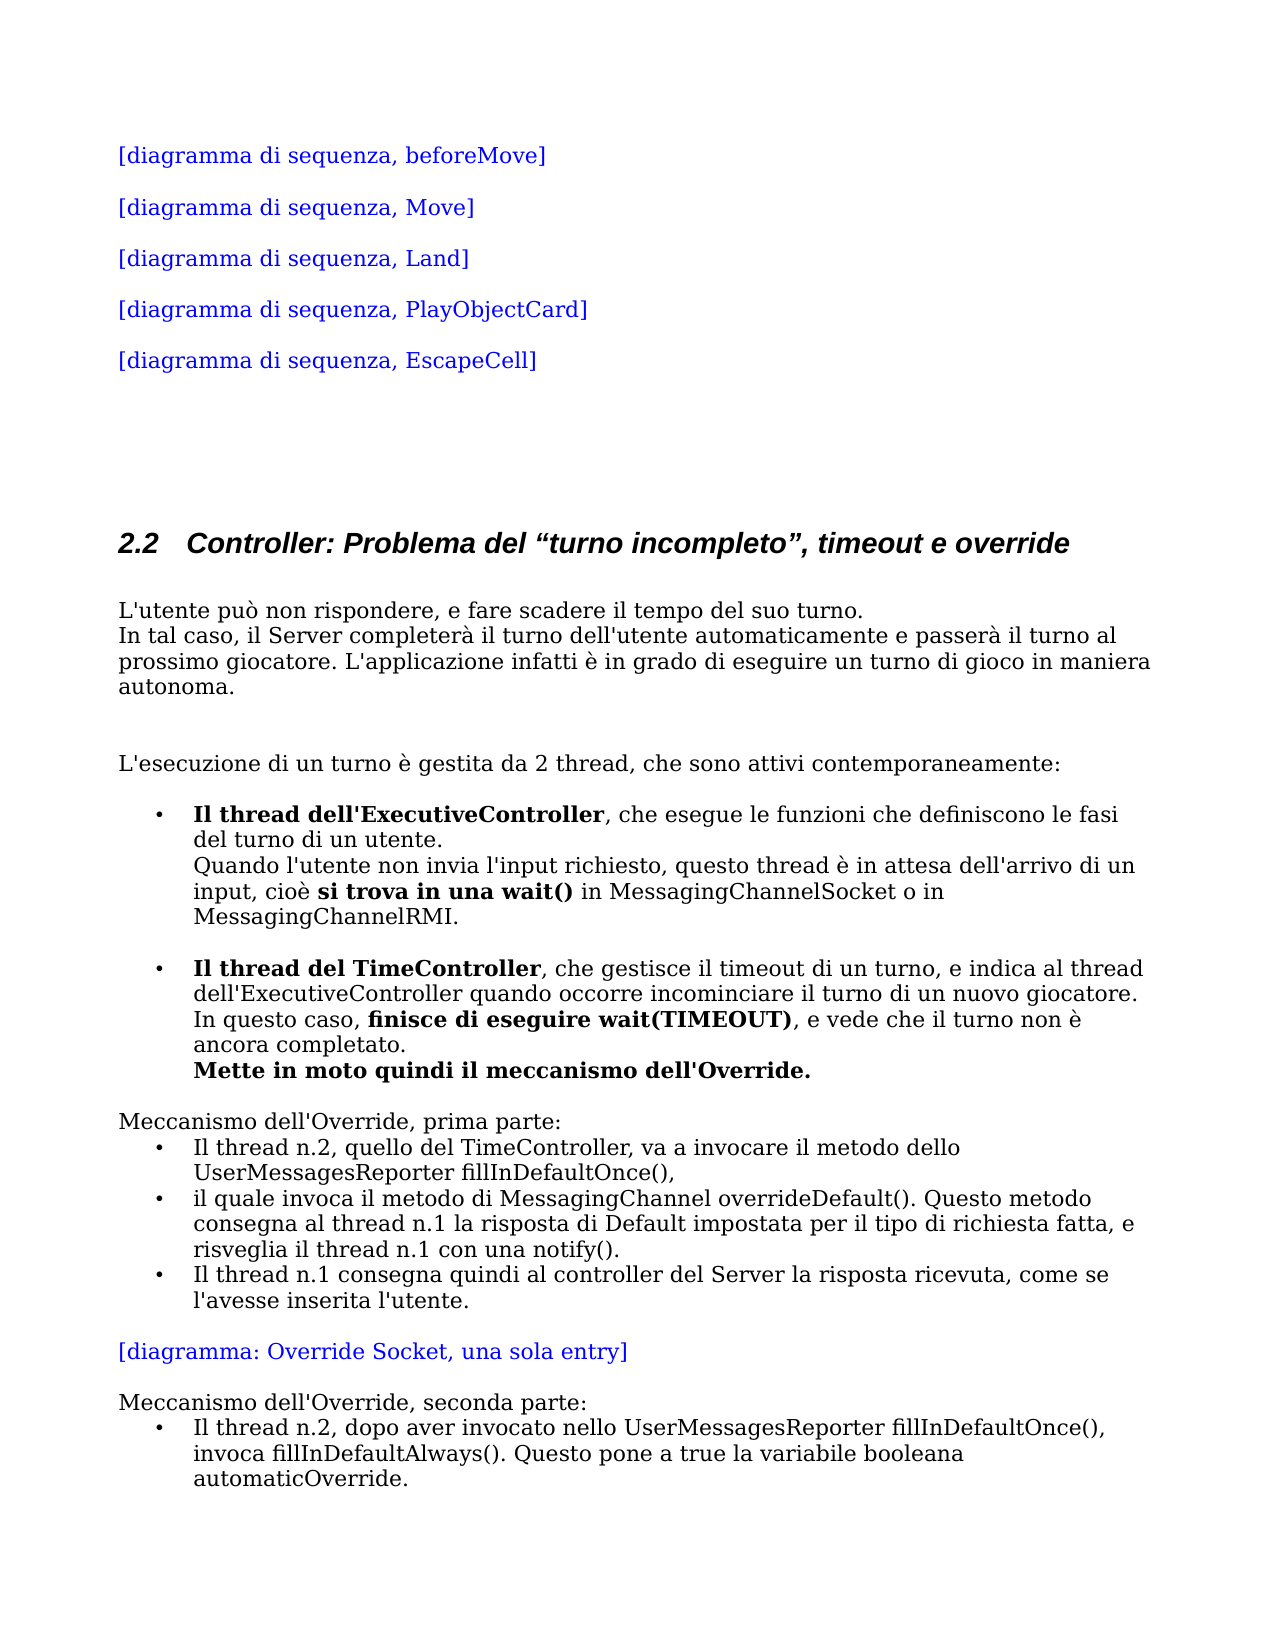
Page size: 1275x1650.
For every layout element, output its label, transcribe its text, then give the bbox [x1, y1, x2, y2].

text L'esecuzione di un turno è gestita da 2 thread, che sono attivi contemporaneamente: [118, 751, 1157, 776]
list Il thread del TimeController, che gestisce il timeout di un turno, e indica al thread dell'ExecutiveController quando occorre incominciare il turno di un nuovo giocatore. [156, 955, 1157, 1007]
list Il thread n.2, quello del TimeController, va a invocare il metodo dello UserMessagesReporter fillInDefaultOnce(), [156, 1135, 1157, 1186]
list In questo caso, finisce di eseguire wait(TIMEOUT), e vede che il turno non è ancora completato. [156, 1007, 1157, 1058]
list il quale invoca il metodo di MessagingChannel overrideDefault(). Questo metodo consegna al thread n.1 la risposta di Default impostata per il tipo di richiesta fatta, e risveglia il thread n.1 con una notify(). [156, 1186, 1157, 1262]
list Mette in moto quindi il meccanismo dell'Override. [156, 1058, 1157, 1084]
text In tal caso, il Server completerà il turno dell'utente automaticamente e passerà il turno al prossimo giocatore. L'applicazione infatti è in grado di eseguire un turno di gioco in maniera autonoma. [118, 623, 1157, 700]
text Quando l'utente non invia l'input richiesto, questo thread è in attesa dell'arrivo di un input, cioè si trova in una wait() in MessagingChannelSocket o in MessagingChannelRMI. [118, 853, 1157, 930]
text [diagramma di sequenza, beforeMove] [118, 144, 1157, 169]
text [diagramma di sequenza, Land] [118, 246, 1157, 271]
subtitle Controller: Problema del “turno incompleto”, timeout e override [118, 526, 1157, 559]
list Il thread n.2, dopo aver invocato nello UserMessagesReporter fillInDefaultOnce(), invoca fillInDefaultAlways(). Questo pone a true la variabile booleana automaticOverride. [156, 1415, 1157, 1492]
text Meccanismo dell'Override, prima parte: [118, 1109, 1157, 1135]
list Il thread dell'ExecutiveController, che esegue le funzioni che definiscono le fasi del turno di un utente. [156, 802, 1157, 853]
text [diagramma di sequenza, Move] [118, 195, 1157, 220]
text Meccanismo dell'Override, seconda parte: [118, 1390, 1157, 1415]
text [diagramma di sequenza, PlayObjectCard] [118, 297, 1157, 322]
list Il thread n.1 consegna quindi al controller del Server la risposta ricevuta, come se l'avesse inserita l'utente. [156, 1262, 1157, 1313]
text [diagramma: Override Socket, una sola entry] [118, 1339, 1157, 1364]
text L'utente può non rispondere, e fare scadere il tempo del suo turno. [118, 598, 1157, 623]
text [diagramma di sequenza, EscapeCell] [118, 348, 1157, 373]
